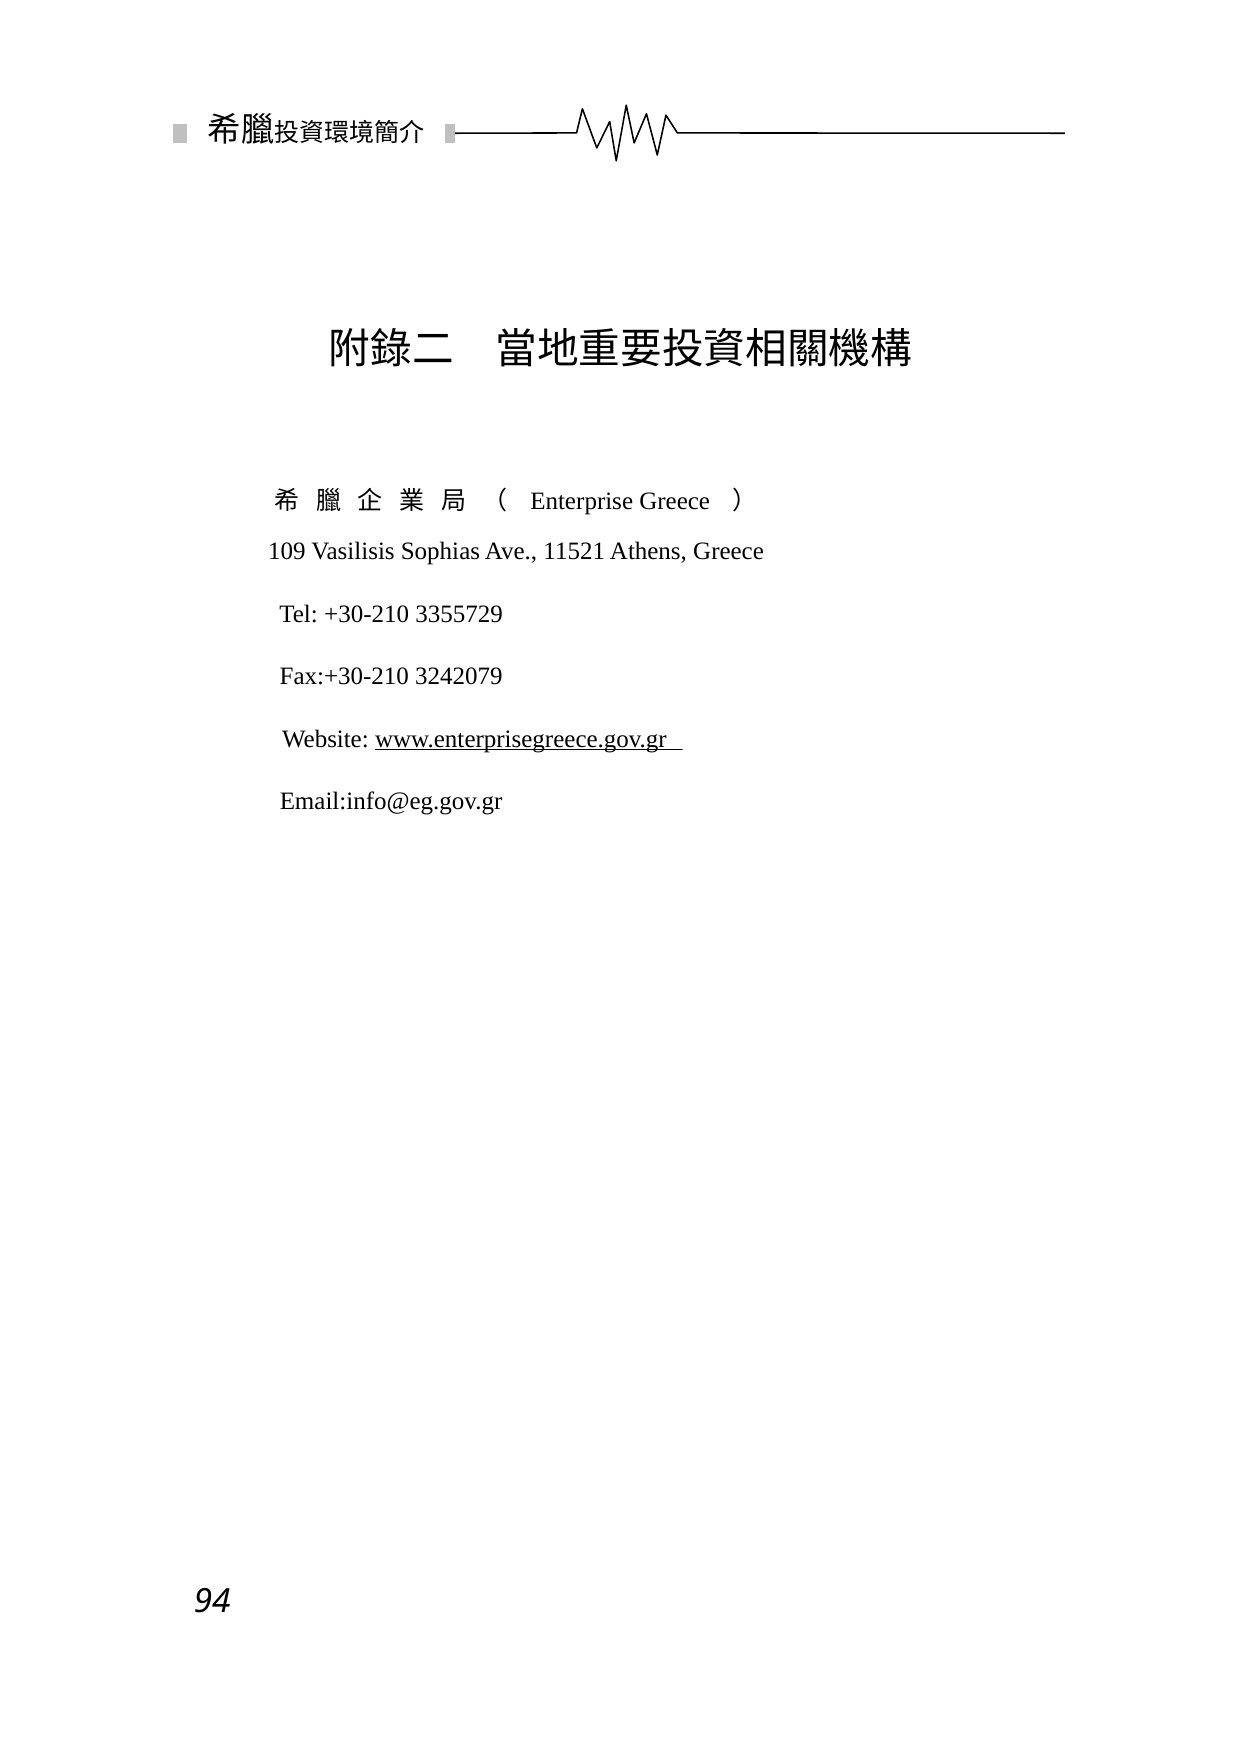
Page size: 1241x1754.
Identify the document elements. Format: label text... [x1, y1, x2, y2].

text Website: www.enterprisegreece.gov.gr [183, 697, 1058, 759]
text 109 Vasilisis Sophias Ave., 11521 Athens, Greece [183, 509, 1058, 572]
text Email:info@eg.gov.gr [183, 759, 1058, 822]
text Fax:+30-210 3242079 [183, 634, 1058, 697]
text 希臘企業局（Enterprise Greece） [183, 447, 1058, 509]
text Tel: +30-210 3355729 [183, 572, 1058, 634]
text 附錄二 當地重要投資相關機構 [183, 304, 1058, 366]
